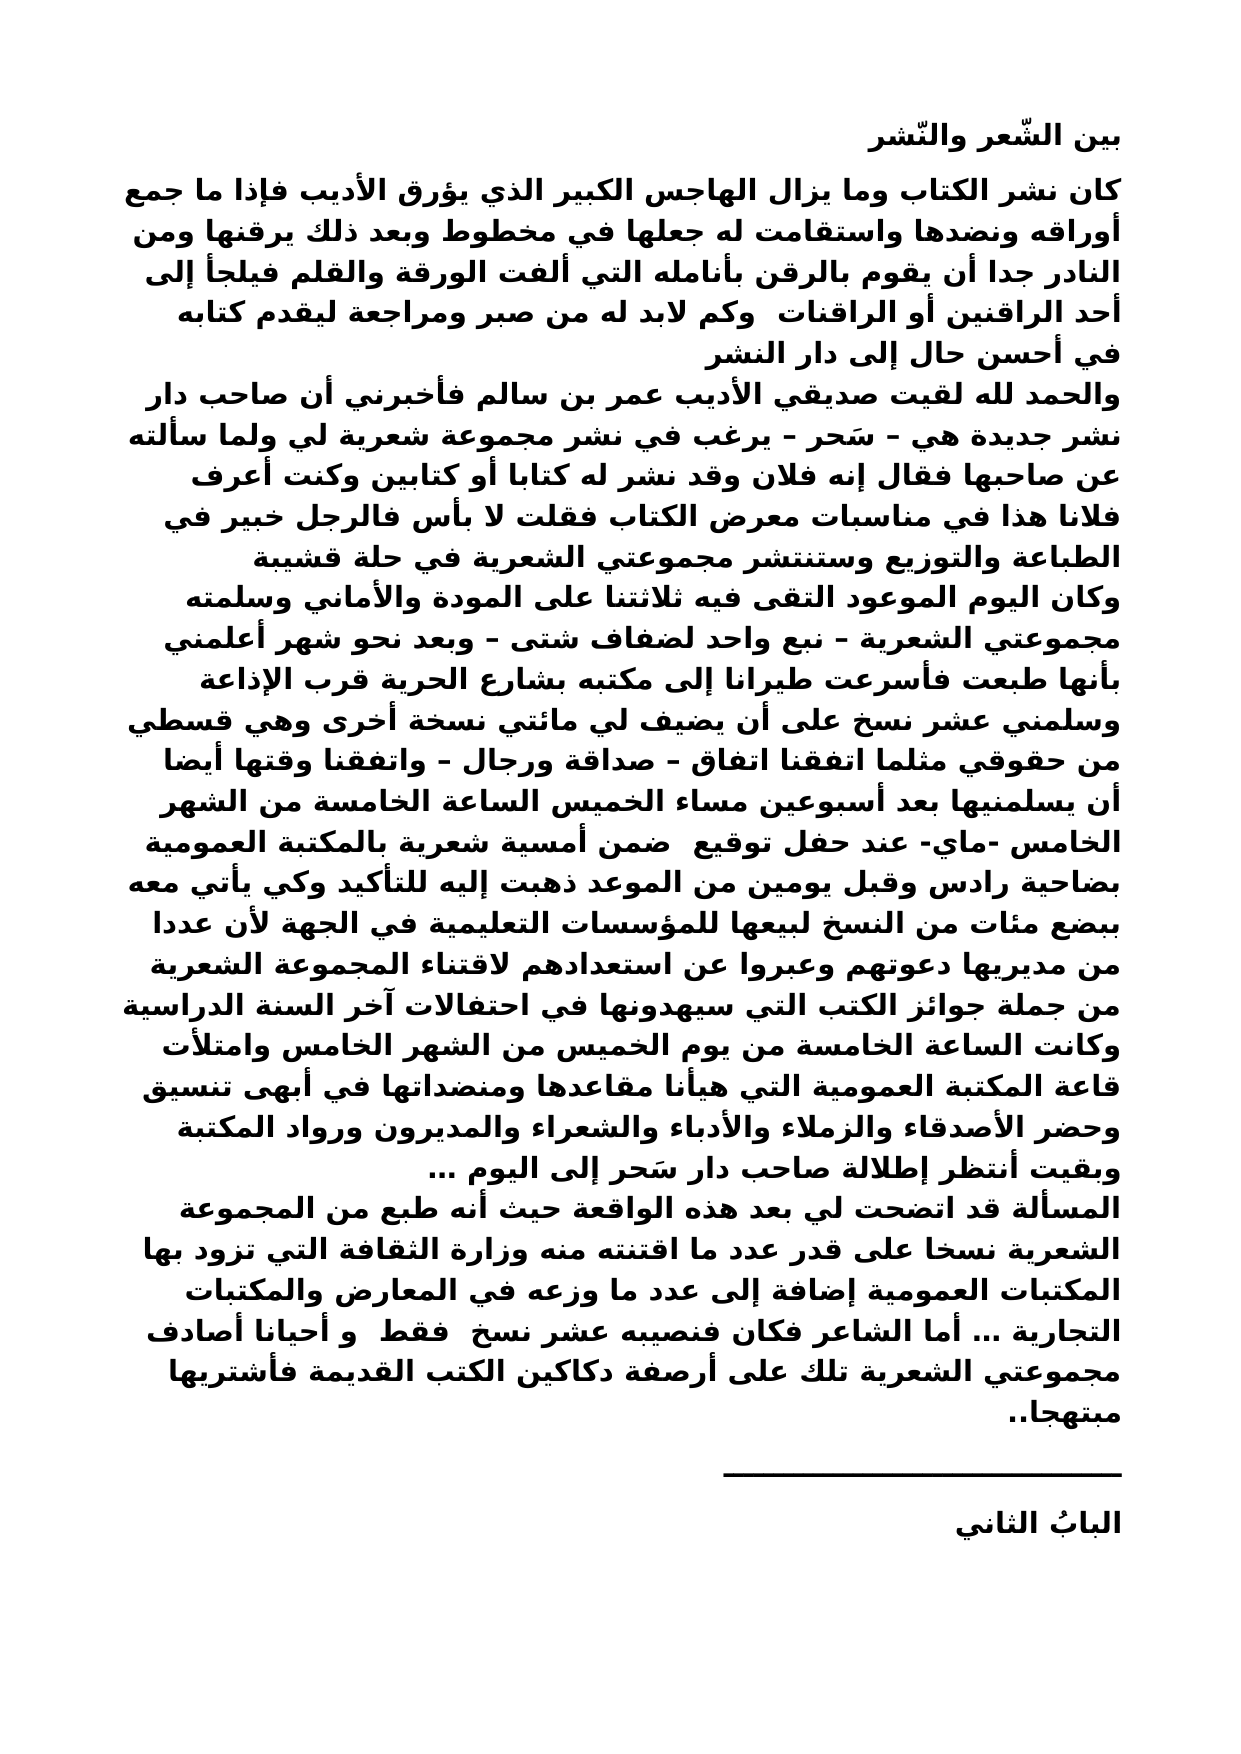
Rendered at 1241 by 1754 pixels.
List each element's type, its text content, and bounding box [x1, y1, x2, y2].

text ــــــــــــــــــــــــــــــــــــــــ [118, 1451, 1122, 1484]
text كان نشر الكتاب وما يزال الهاجس الكبير الذي يؤرق الأديب فإذا ما جمع أوراقه ونضدها واستقامت له جعلها في مخطوط وبعد ذلك يرقنها ومن النادر جدا أن يقوم بالرقن بأنامله التي ألفت الورقة والقلم فيلجأ إلى أحد الراقنين أو الراقنات وكم لابد له من صبر ومراجعة ليقدم كتابه في أحسن حال إلى دار النشر والحمد لله لقيت صديقي الأديب عمر بن سالم فأخبرني أن صاحب دار نشر جديدة هي – سَحر – يرغب في نشر مجموعة شعرية لي ولما سألته عن صاحبها فقال إنه فلان وقد نشر له كتابا أو كتابين وكنت أعرف فلانا هذا في مناسبات معرض الكتاب فقلت لا بأس فالرجل خبير في الطباعة والتوزيع وستنتشر مجموعتي الشعرية في حلة قشيبة وكان اليوم الموعود التقى فيه ثلاثتنا على المودة والأماني وسلمته مجموعتي الشعرية – نبع واحد لضفاف شتى – وبعد نحو شهر أعلمني بأنها طبعت فأسرعت طيرانا إلى مكتبه بشارع الحرية قرب الإذاعة وسلمني عشر نسخ على أن يضيف لي مائتي نسخة أخرى وهي قسطي من حقوقي مثلما اتفقنا اتفاق – صداقة ورجال – واتفقنا وقتها أيضا أن يسلمنيها بعد أسبوعين مساء الخميس الساعة الخامسة من الشهر الخامس -ماي- عند حفل توقيع ضمن أمسية شعرية بالمكتبة العمومية بضاحية رادس وقبل يومين من الموعد ذهبت إليه للتأكيد وكي يأتي معه ببضع مئات من النسخ لبيعها للمؤسسات التعليمية في الجهة لأن عددا من مديريها دعوتهم وعبروا عن استعدادهم لاقتناء المجموعة الشعرية من جملة جوائز الكتب التي سيهدونها في احتفالات آخر السنة الدراسية وكانت الساعة الخامسة من يوم الخميس من الشهر الخامس وامتلأت قاعة المكتبة العمومية التي هيأنا مقاعدها ومنضداتها في أبهى تنسيق وحضر الأصدقاء والزملاء والأدباء والشعراء والمديرون ورواد المكتبة وبقيت أنتظر إطلالة صاحب دار سَحر إلى اليوم … المسألة قد اتضحت لي بعد هذه الواقعة حيث أنه طبع من المجموعة الشعرية نسخا على قدر عدد ما اقتنته منه وزارة الثقافة التي تزود بها المكتبات العمومية إضافة إلى عدد ما وزعه في المعارض والمكتبات التجارية … أما الشاعر فكان فنصيبه عشر نسخ فقط و أحيانا أصادف مجموعتي الشعرية تلك على أرصفة دكاكين الكتب القديمة فأشتريها مبتهجا.. [118, 173, 1122, 1429]
text البابُ الثاني [118, 1506, 1122, 1540]
text بين الشّعر والنّشر [118, 118, 1122, 152]
